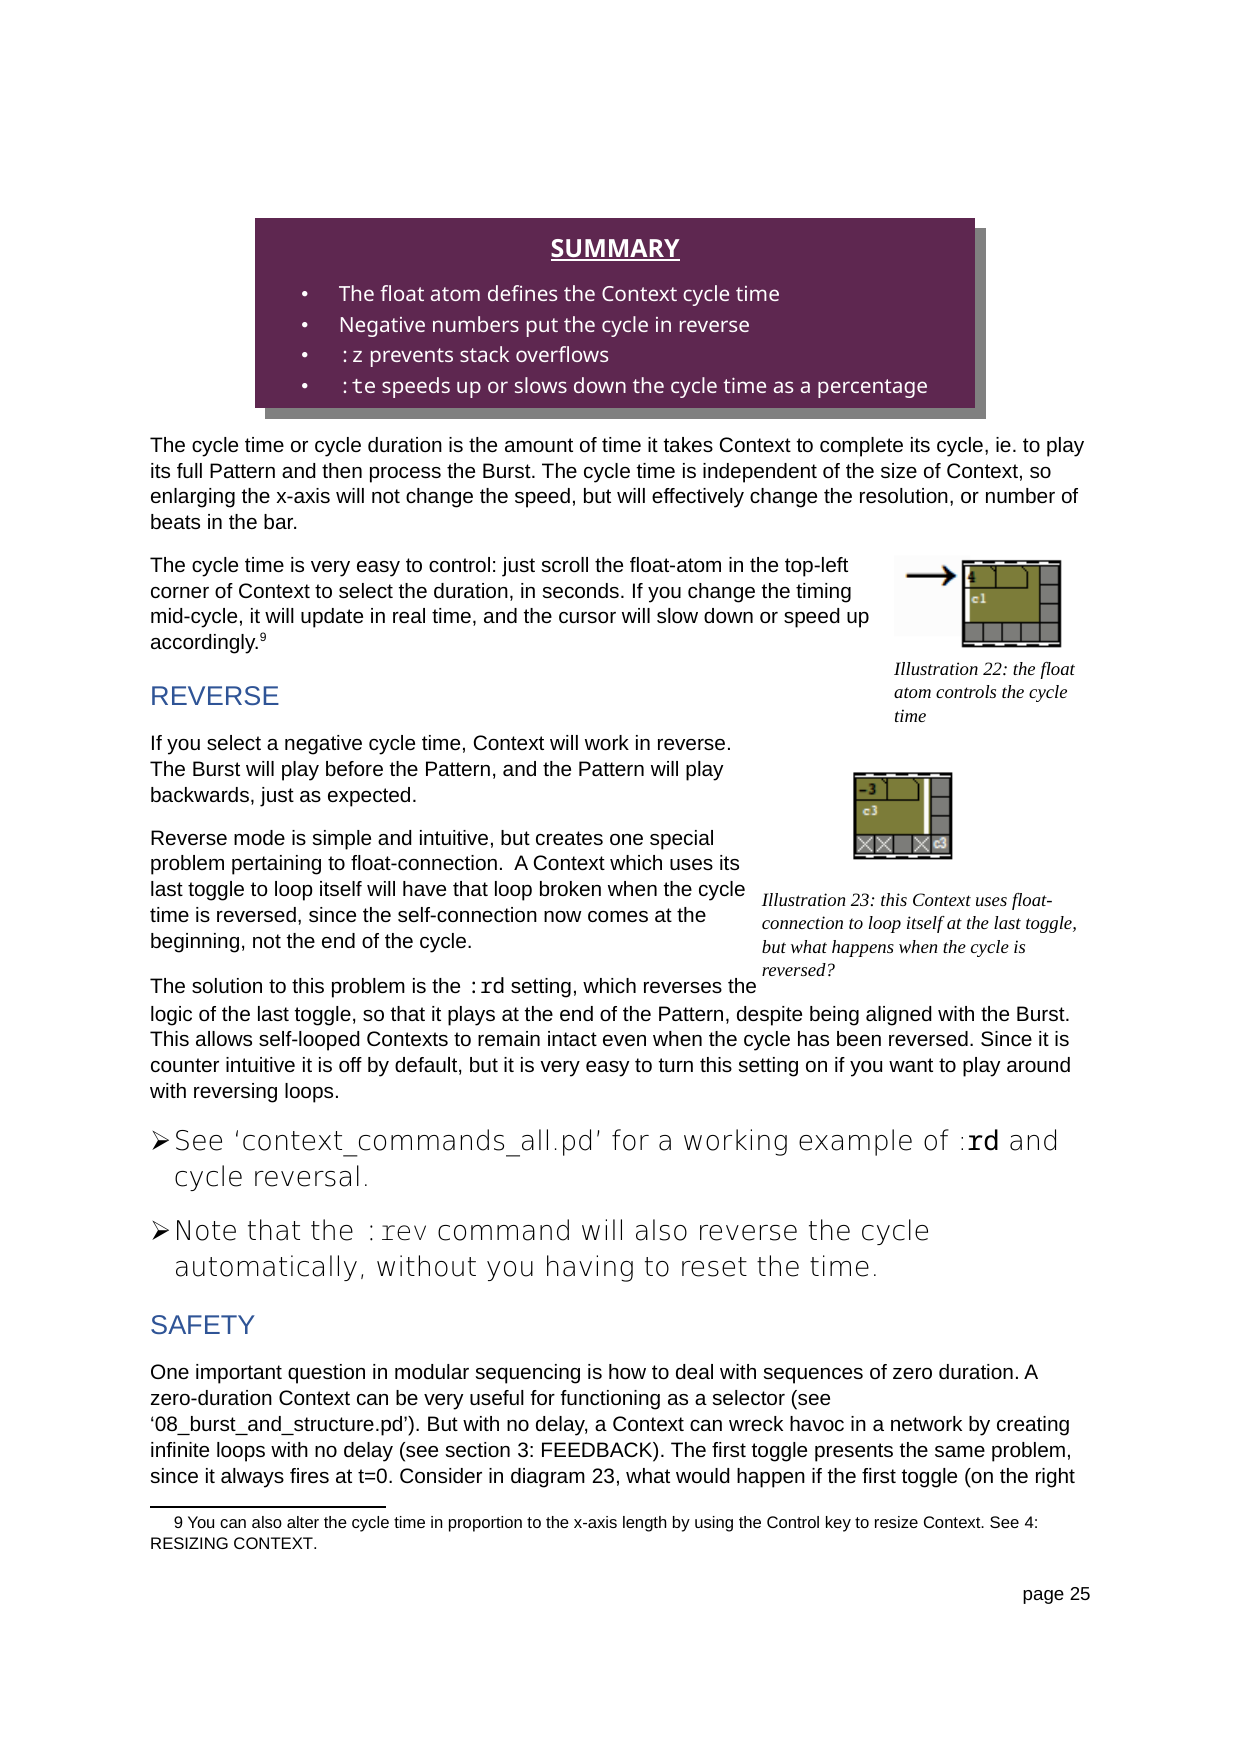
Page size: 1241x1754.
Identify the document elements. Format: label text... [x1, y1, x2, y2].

list See ‘context_commands_all.pd’ for a working example of :rd and cycle reversal. [150, 1121, 1090, 1192]
subtitle [1084, 680, 1090, 711]
text You can also alter the cycle time in proportion to the x-axis length by using the Control key to resize Context. See 4: RESIZING CONTEXT. [150, 1513, 1090, 1553]
text Illustration 23: this Context uses float-connection to loop itself at the last toggle, but what happens when the cycle is reversed? [762, 888, 1085, 980]
subtitle REVERSE [150, 680, 894, 711]
list The float atom defines the Context cycle time [301, 279, 966, 308]
subtitle SUMMARY [263, 231, 966, 265]
text One important question in modular sequencing is how to deal with sequences of zero duration. A zero-duration Context can be very useful for functioning as a selector (see ‘08_burst_and_structure.pd’). But with no delay, a Context can wreck havoc in a network by creating infinite loops with no delay (see section 3: FEEDBACK). The first toggle presents the same problem, since it always fires at t=0. Consider in diagram 23, what would happen if the first toggle (on the right [150, 1360, 1090, 1487]
list Negative numbers put the cycle in reverse [301, 310, 966, 338]
text The cycle time or cycle duration is the amount of time it takes Context to complete its cycle, ie. to play its full Pattern and then process the Burst. The cycle time is independent of the size of Context, so enlarging the x-axis will not change the speed, but will effectively change the resolution, or number of beats in the bar. [150, 203, 1090, 534]
text Reverse mode is simple and intuitive, but creates one special problem pertaining to float-connection. A Context which uses its last toggle to loop itself will have that loop broken when the cycle time is reversed, since the self-connection now comes at the beginning, not the end of the cycle. [150, 825, 762, 953]
list :z prevents stack overflows [301, 340, 966, 369]
text If you select a negative cycle time, Context will work in reverse. The Burst will play before the Pattern, and the Pattern will play backwards, just as expected. [150, 731, 1090, 807]
text The cycle time is very easy to control: just scroll the float-atom in the top-left corner of Context to select the duration, in seconds. If you change the timing mid-cycle, it will update in real time, and the cursor will slow down or speed up accordingly. [150, 553, 893, 654]
list Note that the :rev command will also reverse the cycle automatically, without you having to reset the time. [150, 1212, 1090, 1282]
list :te speeds up or slows down the cycle time as a percentage [301, 371, 966, 399]
picture [893, 551, 1085, 657]
picture [761, 750, 1085, 888]
subtitle SAFETY [150, 1309, 1090, 1340]
text Illustration 22: the float atom controls the cycle time [894, 657, 1084, 726]
text The solution to this problem is the :rd setting, which reverses the logic of the last toggle, so that it plays at the end of the Pattern, despite being aligned with the Burst. This allows self-looped Contexts to remain intact even when the cycle has been reversed. Since it is counter intuitive it is off by default, but it is very easy to turn this setting on if you want to play around with reversing loops. [150, 971, 1090, 1103]
